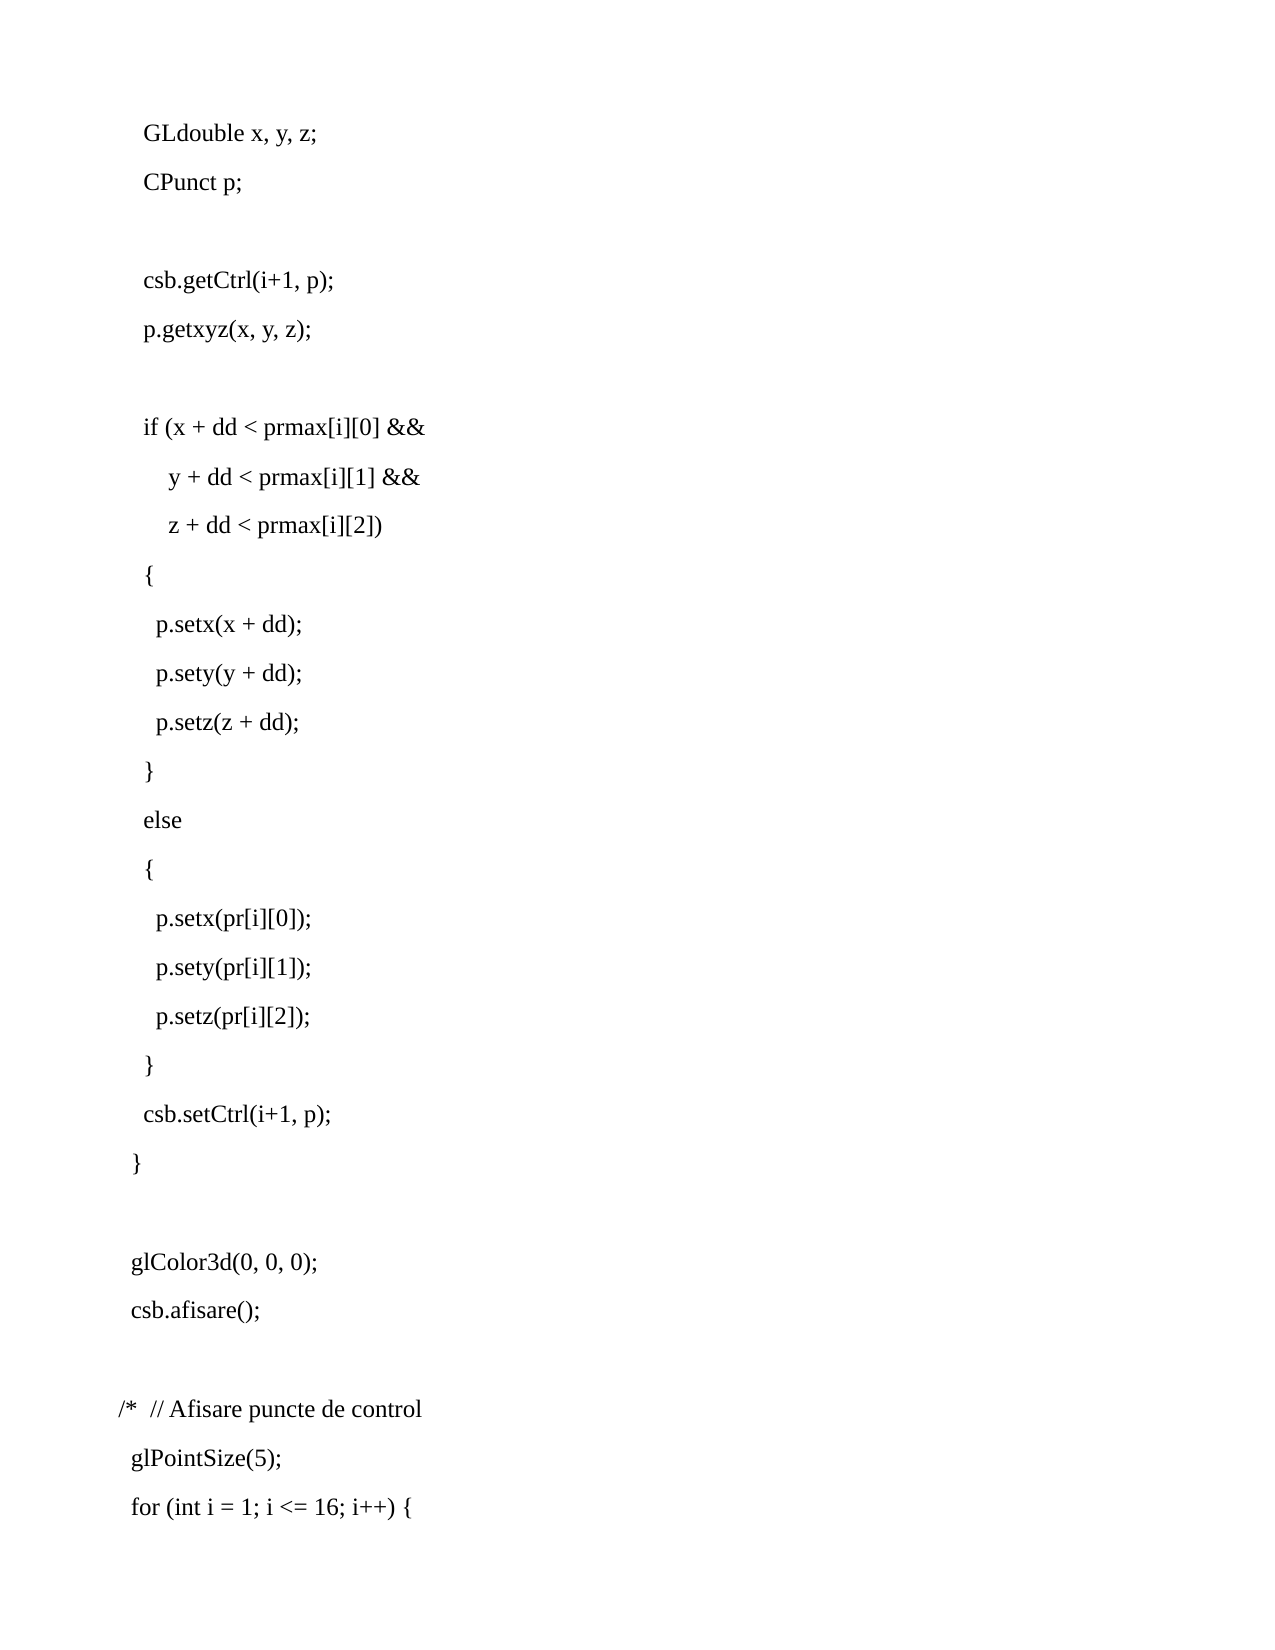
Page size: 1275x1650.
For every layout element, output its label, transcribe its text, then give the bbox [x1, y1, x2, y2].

text p.setz(z + dd); [118, 707, 1157, 736]
text csb.getCtrl(i+1, p); [118, 265, 1157, 294]
text GLdouble x, y, z; [118, 118, 1157, 147]
text /* // Afisare puncte de control [118, 1394, 1157, 1422]
text CPunct p; [118, 167, 1157, 196]
text y + dd < prmax[i][1] && [118, 462, 1157, 490]
text glPointSize(5); [118, 1443, 1157, 1472]
text } [118, 1050, 1157, 1079]
text p.sety(y + dd); [118, 658, 1157, 687]
text z + dd < prmax[i][2]) [118, 511, 1157, 539]
text else [118, 805, 1157, 834]
text p.sety(pr[i][1]); [118, 952, 1157, 981]
text p.getxyz(x, y, z); [118, 314, 1157, 343]
text { [118, 560, 1157, 588]
text glColor3d(0, 0, 0); [118, 1247, 1157, 1275]
text for (int i = 1; i <= 16; i++) { [118, 1492, 1157, 1521]
text csb.afisare(); [118, 1296, 1157, 1324]
text csb.setCtrl(i+1, p); [118, 1099, 1157, 1128]
text } [118, 1148, 1157, 1177]
text if (x + dd < prmax[i][0] && [118, 412, 1157, 441]
text { [118, 854, 1157, 883]
text p.setz(pr[i][2]); [118, 1001, 1157, 1030]
text p.setx(x + dd); [118, 609, 1157, 637]
text p.setx(pr[i][0]); [118, 903, 1157, 932]
text } [118, 756, 1157, 785]
